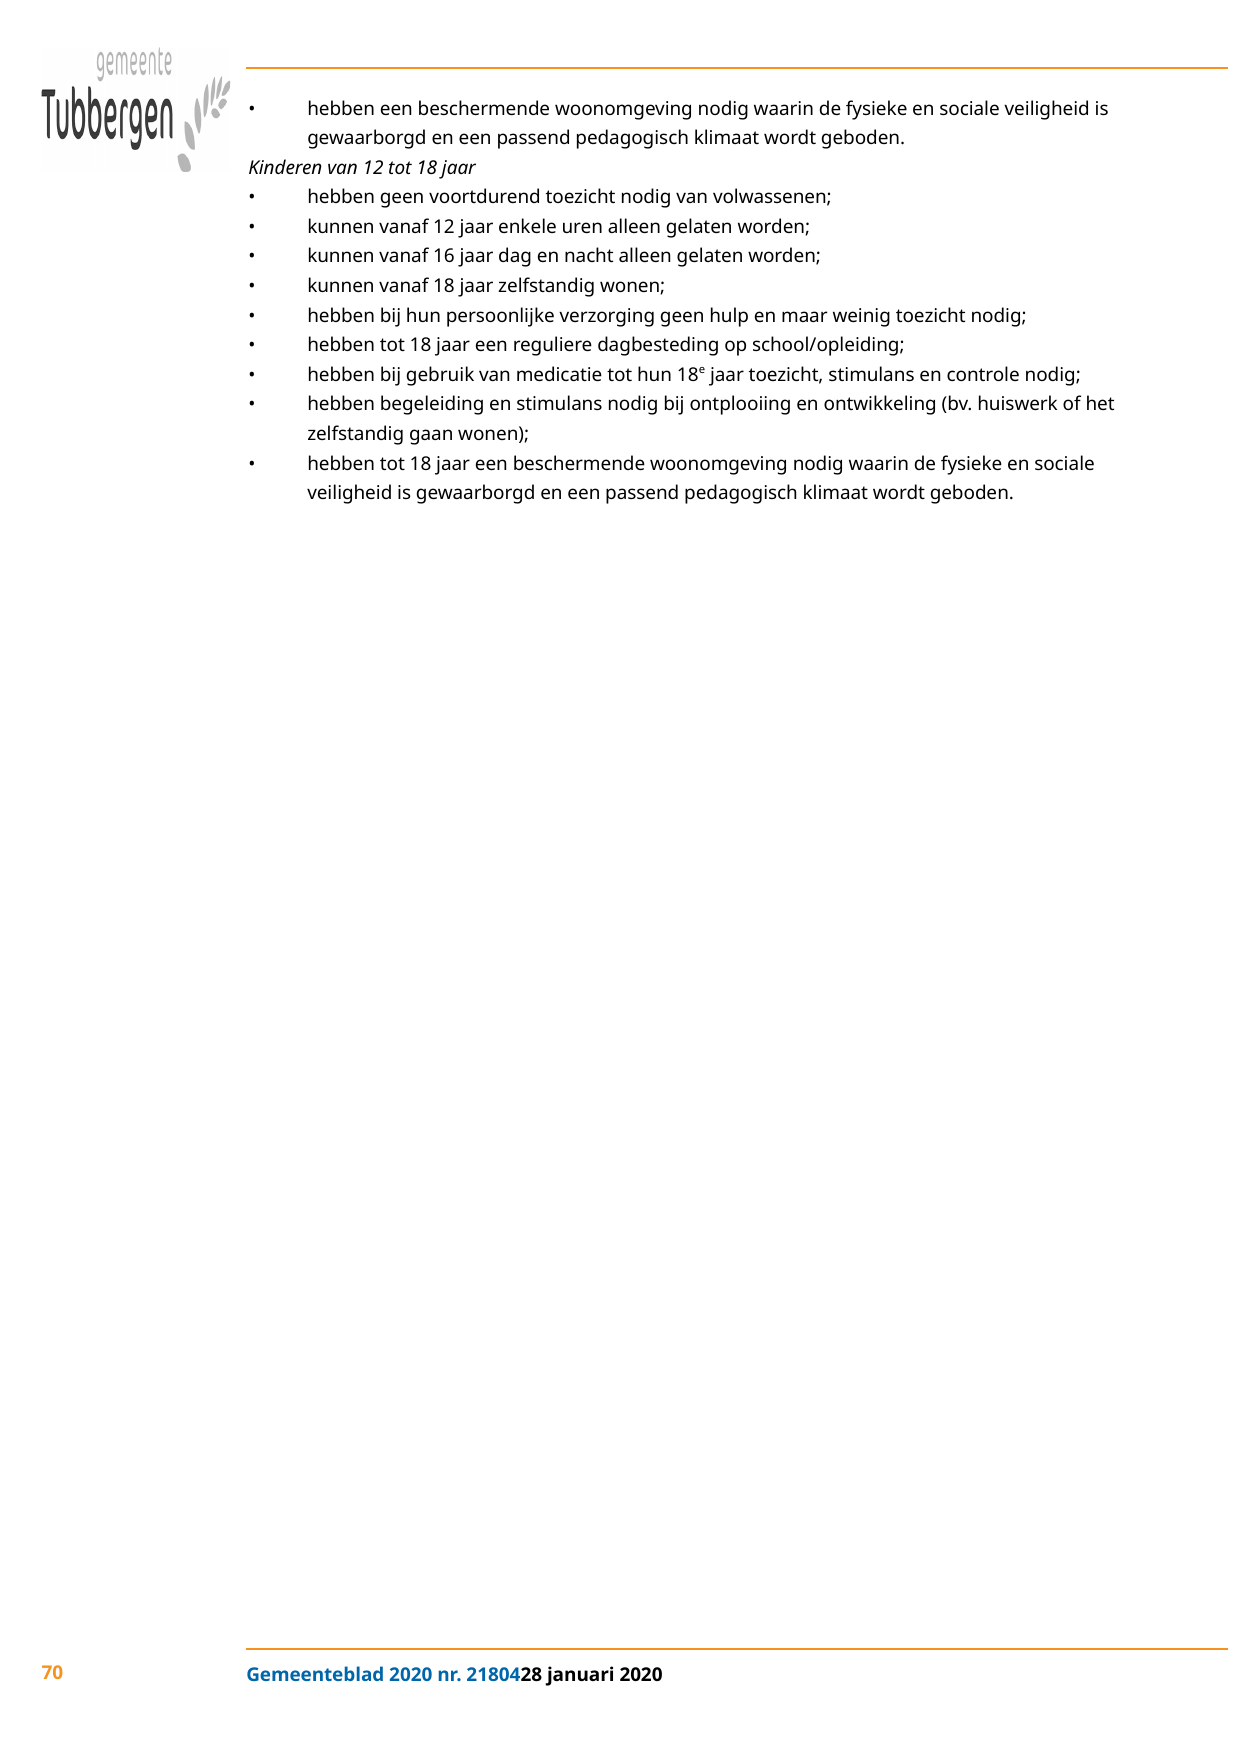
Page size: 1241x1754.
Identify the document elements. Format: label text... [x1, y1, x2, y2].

list kunnen vanaf 16 jaar dag en nacht alleen gelaten worden; [248, 243, 1152, 268]
list hebben tot 18 jaar een reguliere dagbesteding op school/opleiding; [248, 331, 1152, 357]
list hebben geen voortdurend toezicht nodig van volwassenen; [248, 183, 1152, 209]
list kunnen vanaf 12 jaar enkele uren alleen gelaten worden; [248, 213, 1152, 239]
list hebben bij gebruik van medicatie tot hun 18e jaar toezicht, stimulans en controle nodig; [248, 361, 1152, 387]
list kunnen vanaf 18 jaar zelfstandig wonen; [248, 272, 1152, 298]
list hebben bij hun persoonlijke verzorging geen hulp en maar weinig toezicht nodig; [248, 302, 1152, 328]
list hebben begeleiding en stimulans nodig bij ontplooiing en ontwikkeling (bv. huiswerk of het zelfstandig gaan wonen); [248, 391, 1152, 446]
list hebben een beschermende woonomgeving nodig waarin de fysieke en sociale veiligheid is gewaarborgd en een passend pedagogisch klimaat wordt geboden. [248, 95, 1152, 150]
picture [41, 47, 231, 172]
text Kinderen van 12 tot 18 jaar [248, 154, 1152, 180]
list hebben tot 18 jaar een beschermende woonomgeving nodig waarin de fysieke en sociale veiligheid is gewaarborgd en een passend pedagogisch klimaat wordt geboden. [248, 450, 1152, 505]
